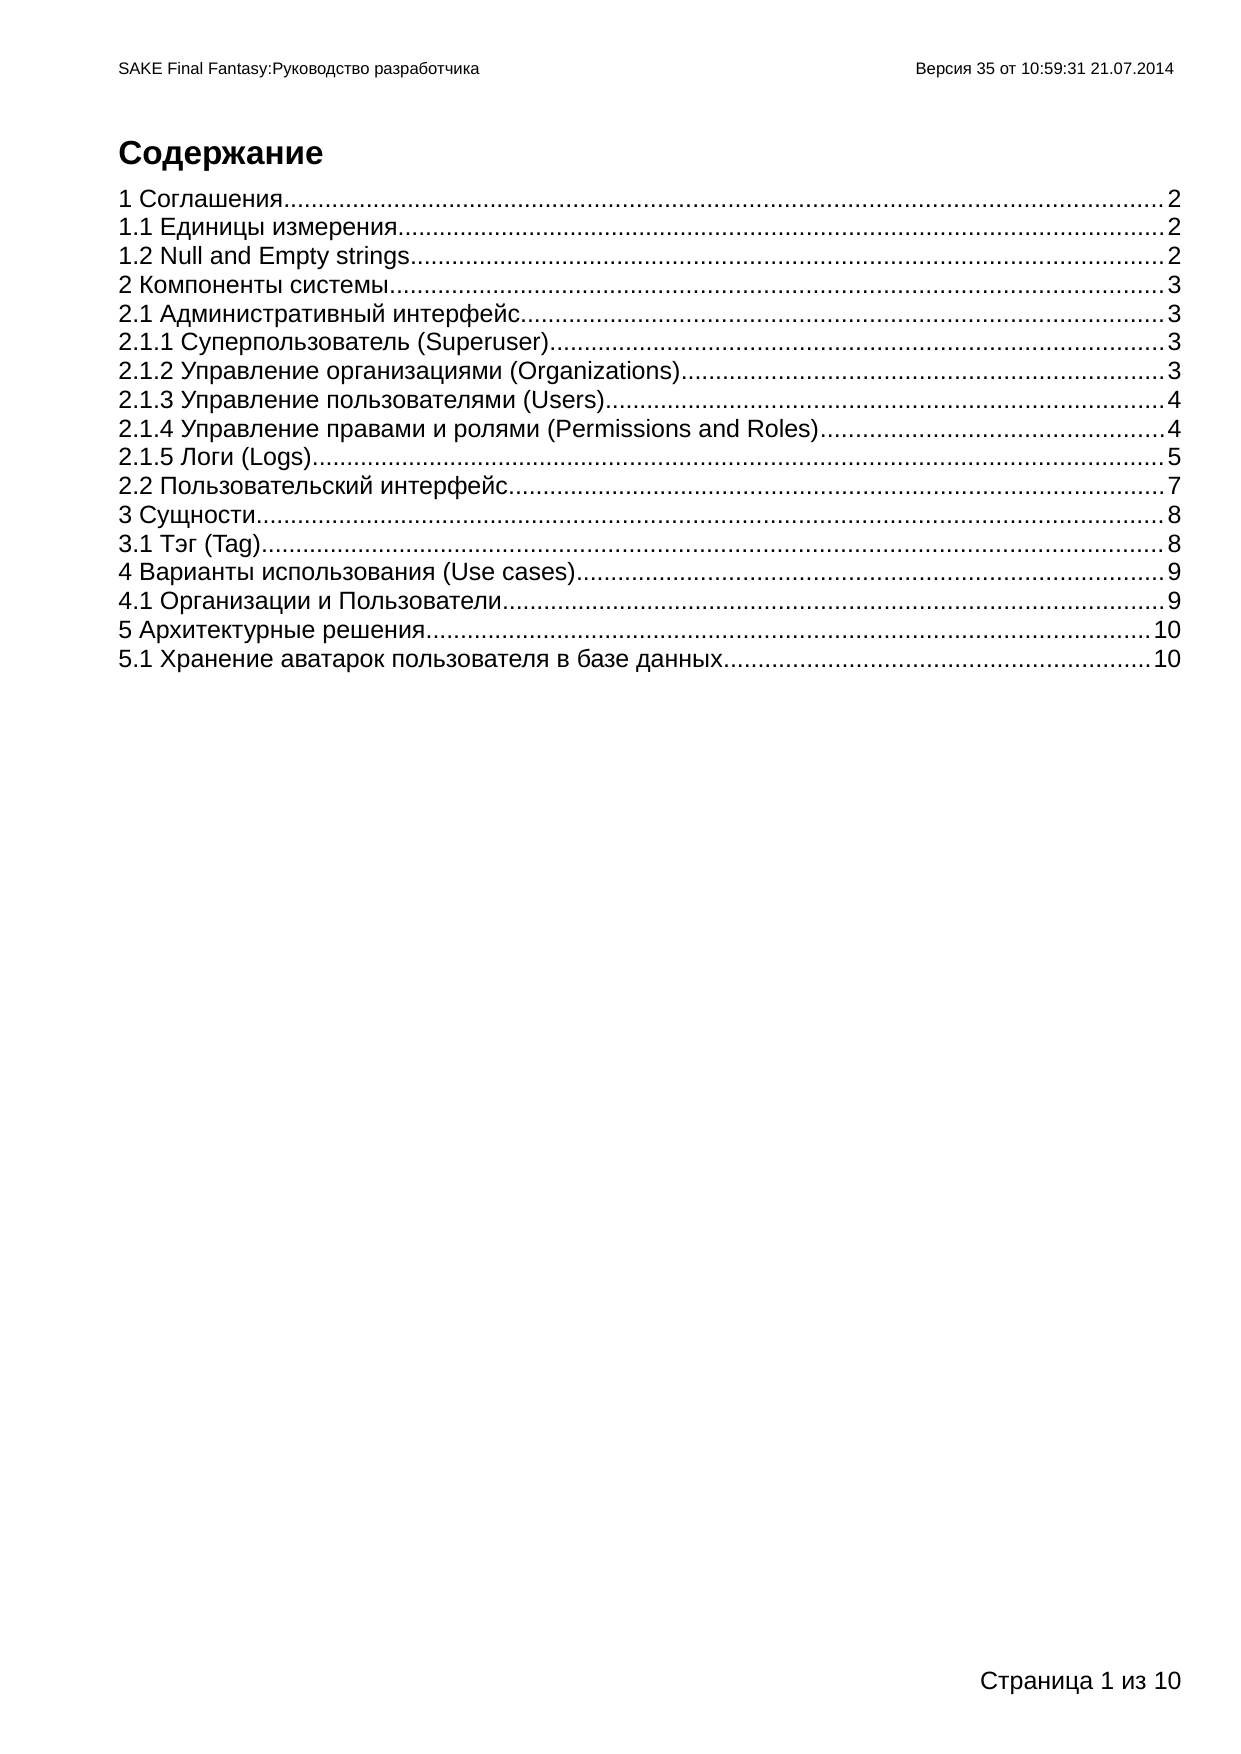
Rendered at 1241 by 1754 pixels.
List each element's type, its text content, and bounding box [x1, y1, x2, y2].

text 2.1.1 Суперпользователь (Superuser) 3 [118, 327, 1181, 356]
text 1.2 Null and Empty strings 2 [118, 241, 1181, 270]
text 3 Сущности 8 [118, 500, 1181, 529]
text 5.1 Хранение аватарок пользователя в базе данных 10 [118, 644, 1181, 672]
text 1 Соглашения 2 [118, 184, 1181, 212]
subtitle Содержание [118, 133, 1181, 171]
text 2.1.2 Управление организациями (Organizations) 3 [118, 356, 1181, 385]
text 2 Компоненты системы 3 [118, 270, 1181, 299]
text 2.2 Пользовательский интерфейс 7 [118, 471, 1181, 500]
text 2.1.5 Логи (Logs) 5 [118, 442, 1181, 471]
text 2.1.4 Управление правами и ролями (Permissions and Roles) 4 [118, 414, 1181, 442]
text 1.1 Единицы измерения 2 [118, 212, 1181, 241]
text 4 Варианты использования (Use cases) 9 [118, 557, 1181, 586]
text 2.1.3 Управление пользователями (Users) 4 [118, 385, 1181, 414]
text 2.1 Административный интерфейс 3 [118, 299, 1181, 327]
text 4.1 Организации и Пользователи 9 [118, 586, 1181, 615]
text 5 Архитектурные решения 10 [118, 615, 1181, 644]
text 3.1 Тэг (Tag) 8 [118, 529, 1181, 557]
